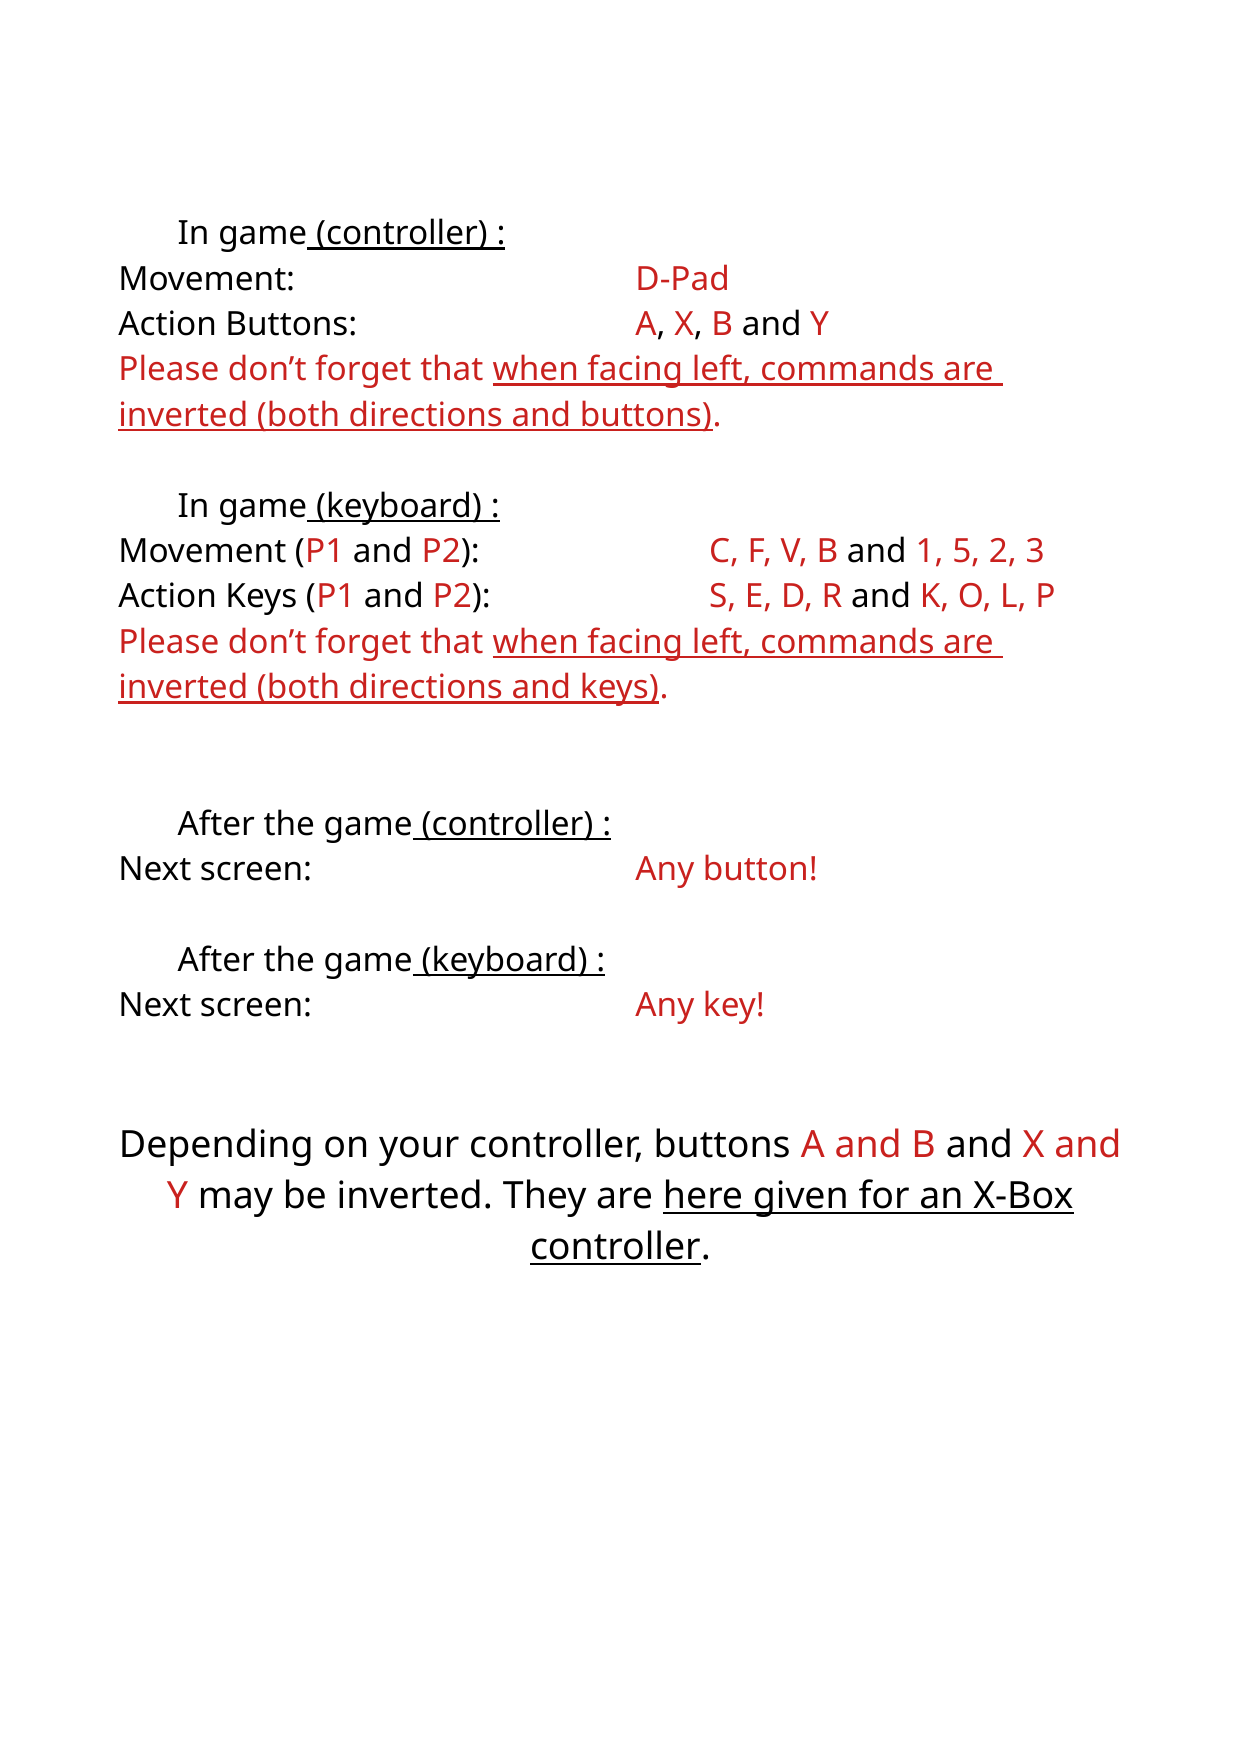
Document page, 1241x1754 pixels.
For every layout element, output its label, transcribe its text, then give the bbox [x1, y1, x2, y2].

text Next screen: Any key! [118, 981, 1122, 1026]
text Please don’t forget that when facing left, commands are inverted (both directions and keys). [118, 618, 1122, 708]
text In game (keyboard) : [118, 481, 1122, 527]
text Movement (P1 and P2): C, F, V, B and 1, 5, 2, 3 [118, 527, 1122, 572]
text After the game (keyboard) : [118, 936, 1122, 981]
text Movement: D-Pad [118, 254, 1122, 300]
text Depending on your controller, buttons A and B and X and Y may be inverted. They are here given for an X-Box controller. [118, 1117, 1122, 1270]
text After the game (controller) : [118, 799, 1122, 845]
text Action Keys (P1 and P2): S, E, D, R and K, O, L, P [118, 572, 1122, 618]
text Next screen: Any button! [118, 845, 1122, 890]
text Action Buttons: A, X, B and Y [118, 300, 1122, 345]
text Please don’t forget that when facing left, commands are inverted (both directions and buttons). [118, 345, 1122, 436]
text In game (controller) : [118, 209, 1122, 254]
